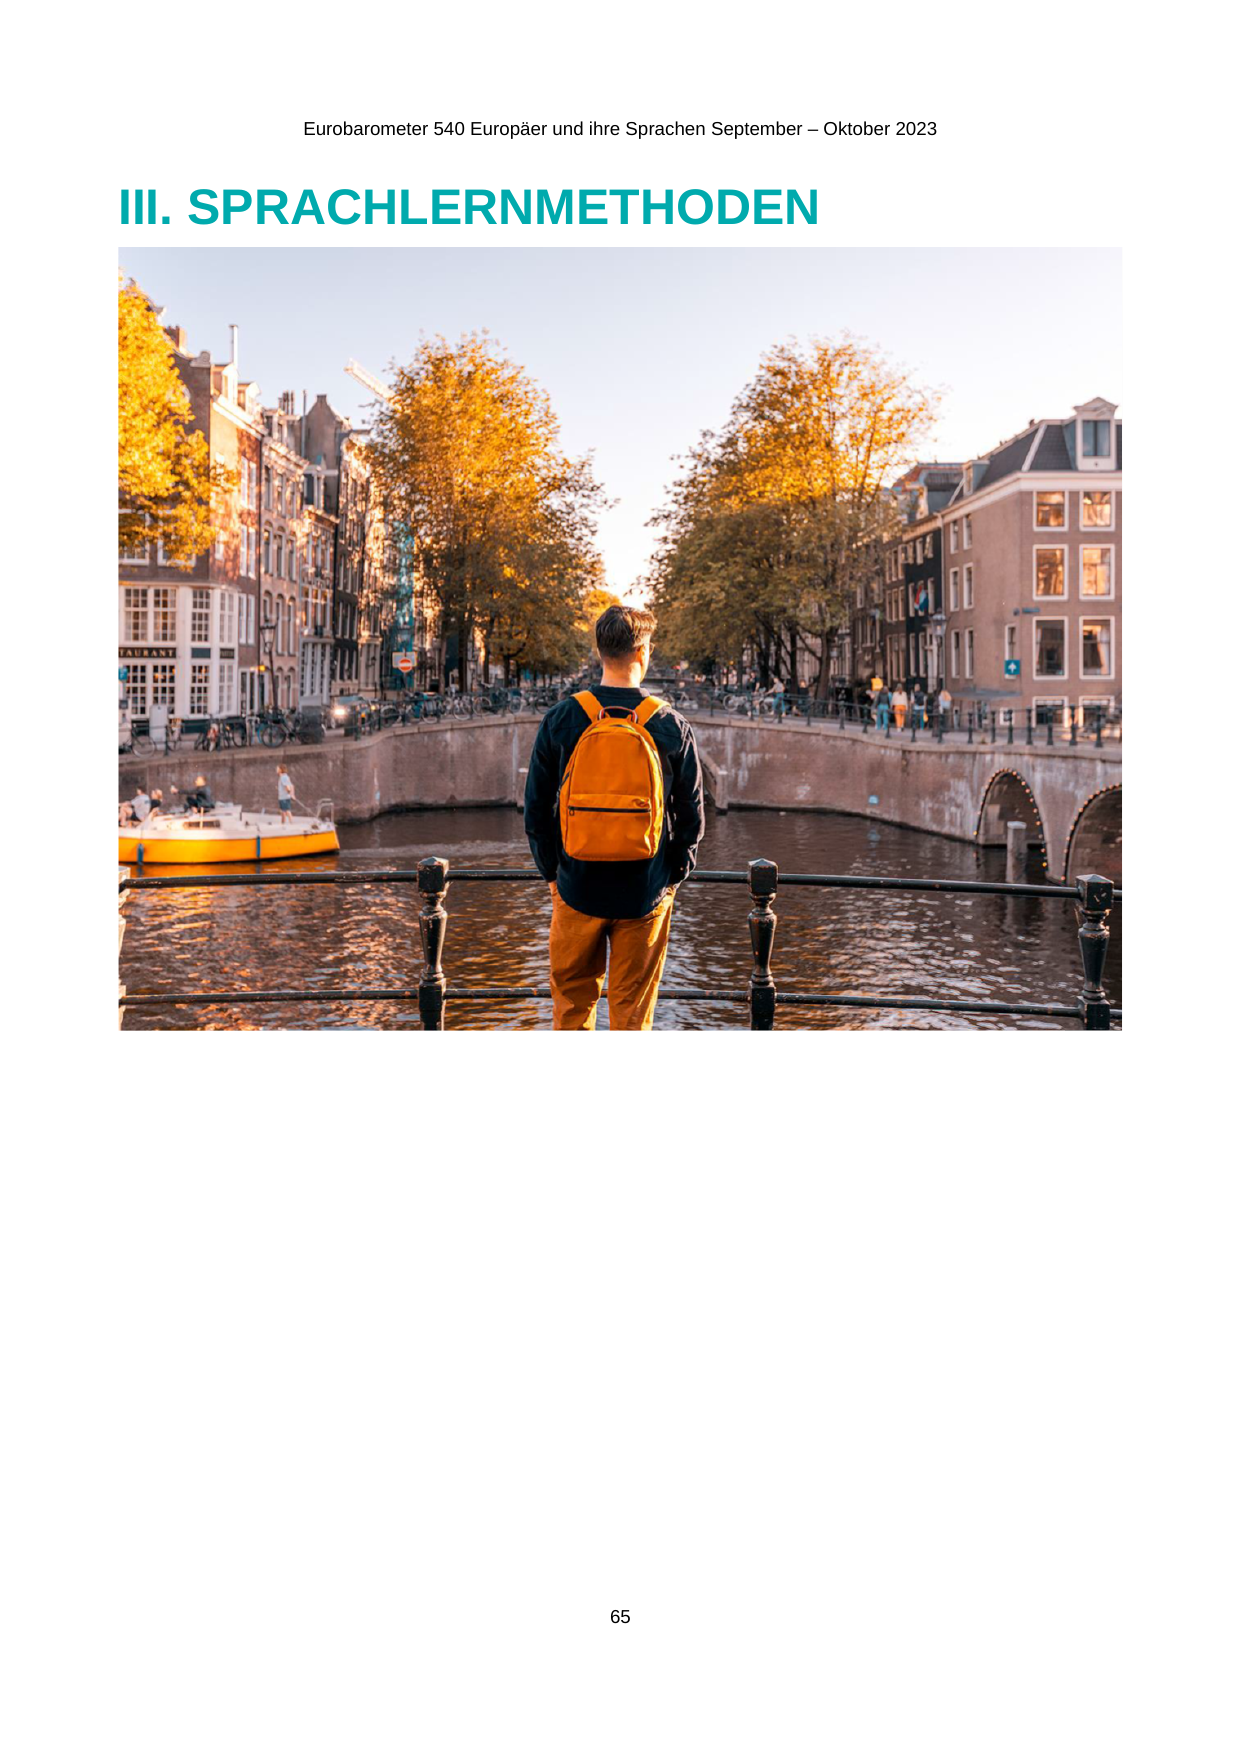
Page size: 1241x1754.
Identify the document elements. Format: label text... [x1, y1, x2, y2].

subtitle III. SPRACHLERNMETHODEN [118, 177, 1122, 234]
picture [118, 247, 1123, 1031]
